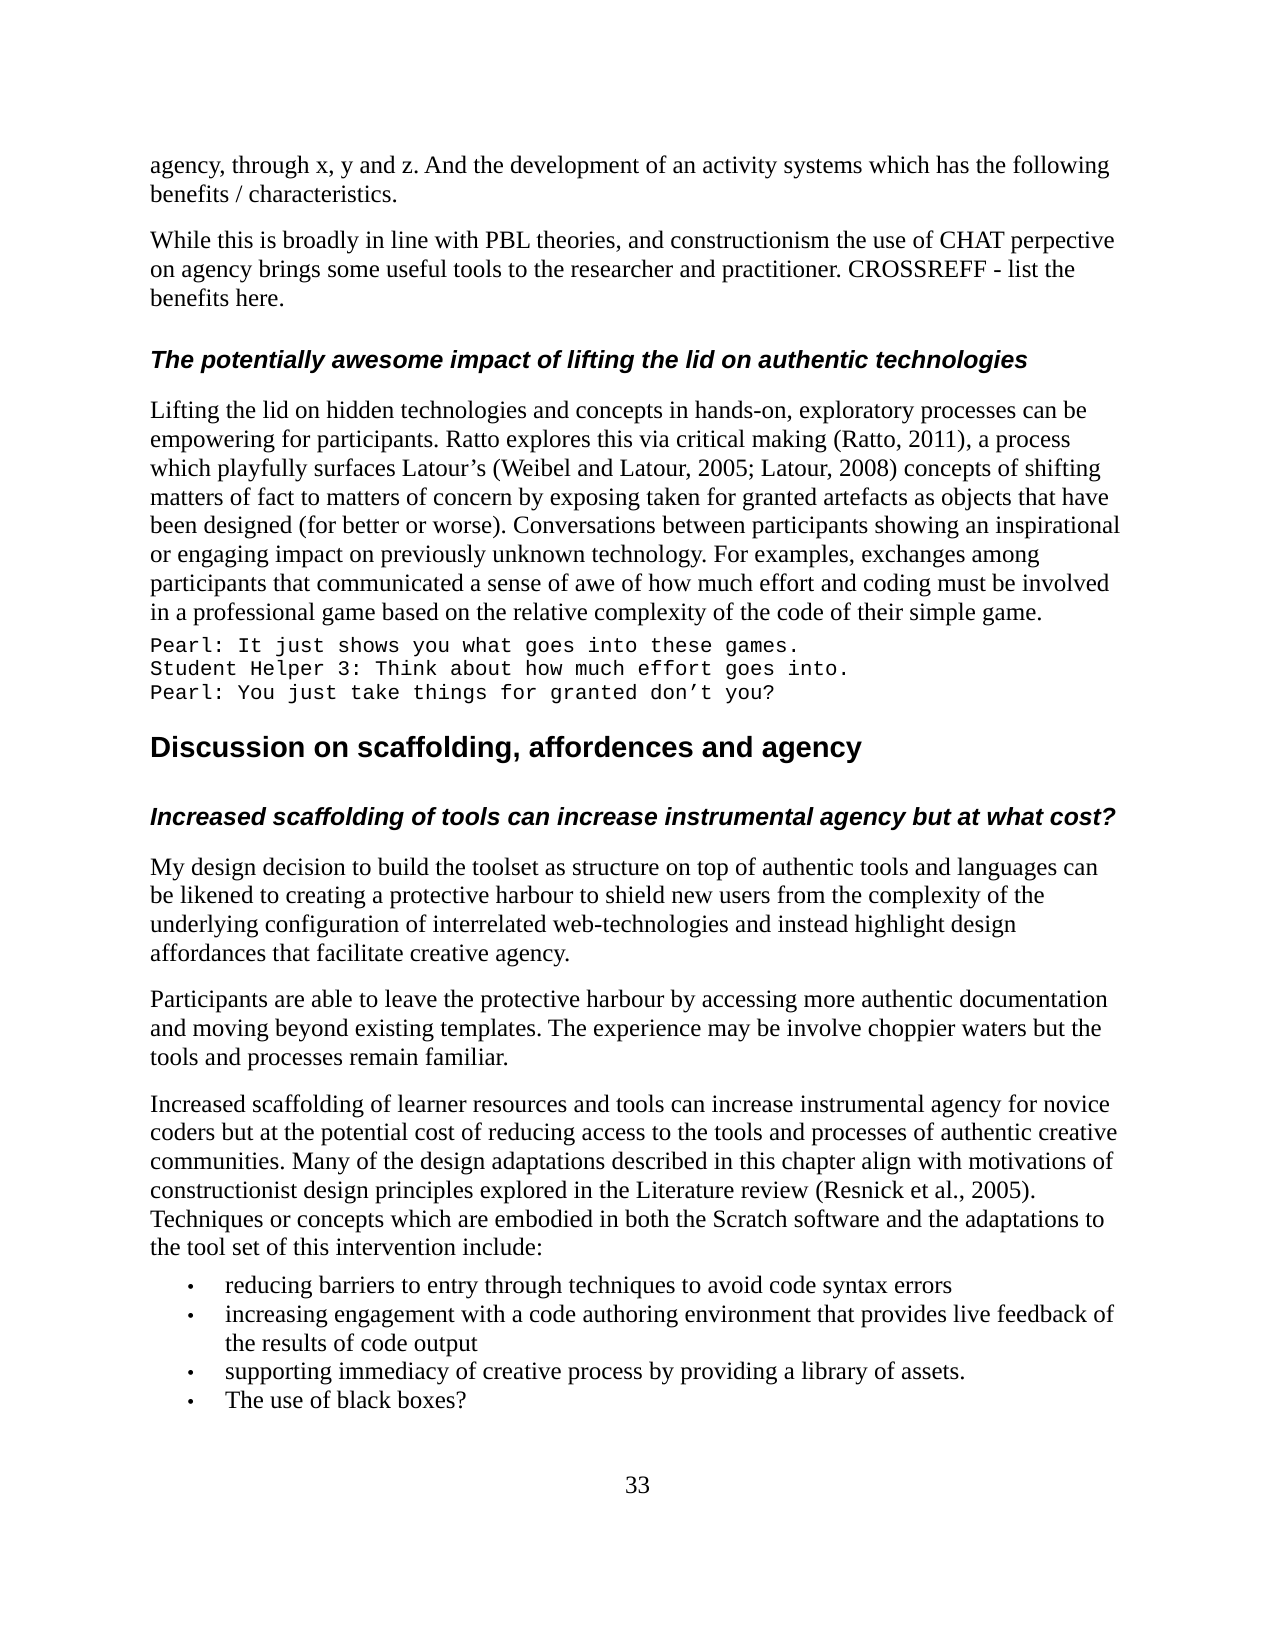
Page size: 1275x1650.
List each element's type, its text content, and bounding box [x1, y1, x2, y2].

text Student Helper 3: Think about how much effort goes into. [150, 658, 1125, 682]
text Lifting the lid on hidden technologies and concepts in hands-on, exploratory processes can be empowering for participants. Ratto explores this via critical making (Ratto, 2011), a process which playfully surfaces Latour’s (Weibel and Latour, 2005; Latour, 2008) concepts of shifting matters of fact to matters of concern by exposing taken for granted artefacts as objects that have been designed (for better or worse). Conversations between participants showing an inspirational or engaging impact on previously unknown technology. For examples, exchanges among participants that communicated a sense of awe of how much effort and coding must be involved in a professional game based on the relative complexity of the code of their simple game. [150, 396, 1125, 626]
subtitle Discussion on scaffolding, affordences and agency [150, 731, 1125, 764]
text Pearl: You just take things for granted don’t you? [150, 682, 1125, 706]
text Pearl: It just shows you what goes into these games. [150, 634, 1125, 658]
text Increased scaffolding of learner resources and tools can increase instrumental agency for novice coders but at the potential cost of reducing access to the tools and processes of authentic creative communities. Many of the design adaptations described in this chapter align with motivations of constructionist design principles explored in the Literature review (Resnick et al., 2005). Techniques or concepts which are embodied in both the Scratch software and the adaptations to the tool set of this intervention include: [150, 1089, 1125, 1261]
list The use of black boxes? [187, 1385, 1125, 1414]
list supporting immediacy of creative process by providing a library of assets. [187, 1356, 1125, 1385]
subtitle The potentially awesome impact of lifting the lid on authentic technologies [150, 346, 1125, 374]
text While this is broadly in line with PBL theories, and constructionism the use of CHAT perpective on agency brings some useful tools to the researcher and practitioner. CROSSREFF - list the benefits here. [150, 225, 1125, 312]
text My design decision to build the toolset as structure on top of authentic tools and languages can be likened to creating a protective harbour to shield new users from the complexity of the underlying configuration of interrelated web-technologies and instead highlight design affordances that facilitate creative agency. [150, 852, 1125, 967]
subtitle Increased scaffolding of tools can increase instrumental agency but at what cost? [150, 802, 1125, 830]
text agency, through x, y and z. And the development of an activity systems which has the following benefits / characteristics. [150, 150, 1125, 207]
text Participants are able to leave the protective harbour by accessing more authentic documentation and moving beyond existing templates. The experience may be involve choppier waters but the tools and processes remain familiar. [150, 984, 1125, 1071]
list increasing engagement with a code authoring environment that provides live feedback of the results of code output [187, 1299, 1125, 1356]
list reducing barriers to entry through techniques to avoid code syntax errors [187, 1270, 1125, 1299]
